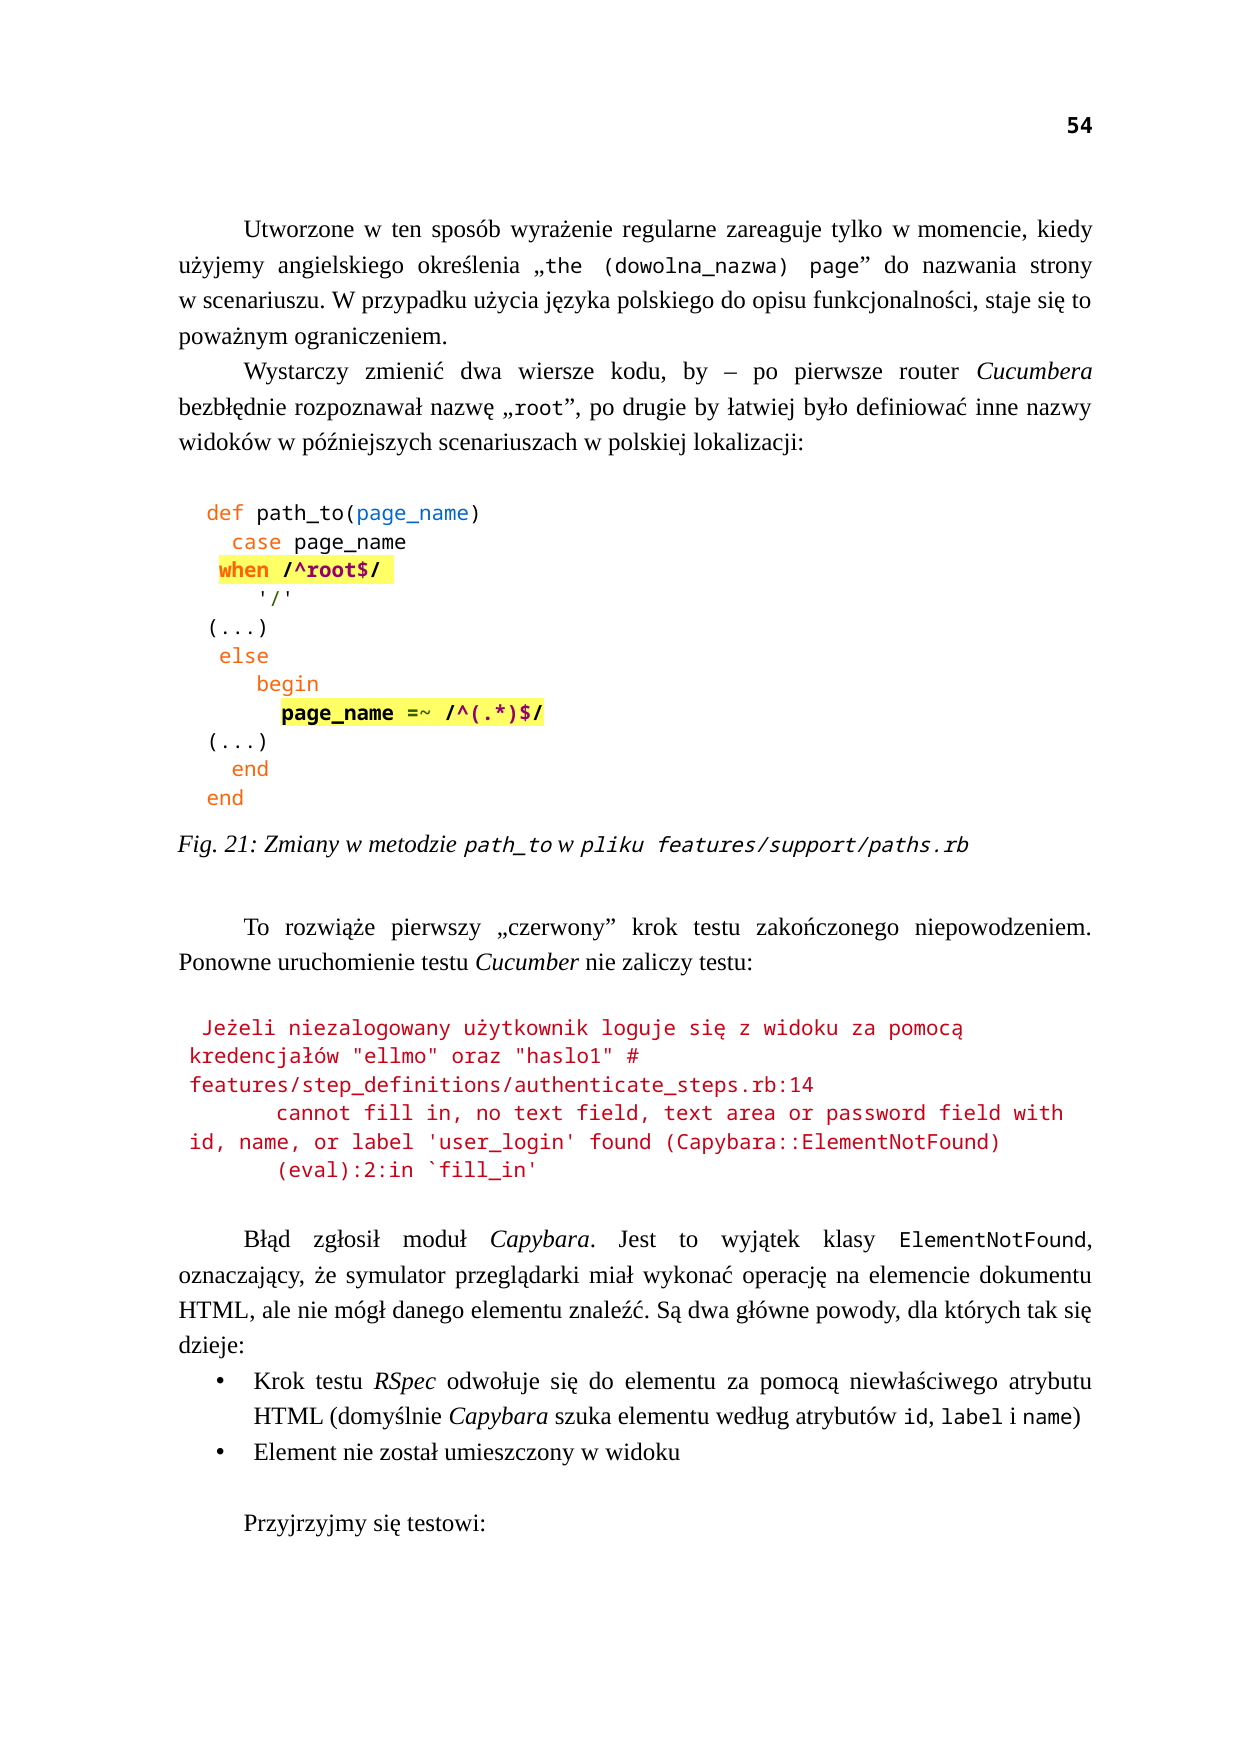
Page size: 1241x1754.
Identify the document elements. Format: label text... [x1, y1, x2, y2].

text To rozwiąże pierwszy „czerwony” krok testu zakończonego niepowodzeniem. Ponowne uruchomienie testu Cucumber nie zaliczy testu: [178, 907, 1093, 978]
text Wystarczy zmienić dwa wiersze kodu, by – po pierwsze router Cucumbera bezbłędnie rozpoznawał nazwę „root”, po drugie by łatwiej było definiować inne nazwy widoków w późniejszych scenariuszach w polskiej lokalizacji: [178, 351, 1093, 457]
table_header Jeżeli niezalogowany użytkownik loguje się z widoku za pomocą kredencjałów "ellmo" oraz "haslo1" # features/step_definitions/authenticate_steps.rb:14 cannot fill in, no text field, text area or password field with id, name, or label 'user_login' found (Capybara::ElementNotFound) (eval):2:in `fill_in' [177, 1013, 1093, 1184]
text Błąd zgłosił moduł Capybara. Jest to wyjątek klasy ElementNotFound, oznaczający, że symulator przeglądarki miał wykonać operację na elemencie dokumentu HTML, ale nie mógł danego elementu znaleźć. Są dwa główne powody, dla których tak się dzieje: [178, 1219, 1093, 1361]
text Przyjrzyjmy się testowi: [178, 1503, 1093, 1538]
list Krok testu RSpec odwołuje się do elementu za pomocą niewłaściwego atrybutu HTML (domyślnie Capybara szuka elementu według atrybutów id, label i name) [216, 1361, 1093, 1432]
list Element nie został umieszczony w widoku [216, 1432, 1093, 1467]
text Utworzone w ten sposób wyrażenie regularne zareaguje tylko w momencie, kiedy użyjemy angielskiego określenia „the (dowolna_nazwa) page” do nazwania strony w scenariuszu. W przypadku użycia języka polskiego do opisu funkcjonalności, staje się to poważnym ograniczeniem. [178, 209, 1093, 351]
text Fig. 21: Zmiany w metodzie path_to w pliku features/support/paths.rb [177, 829, 1093, 859]
table_header def path_to(page_name) case page_name when /^root$/ '/' (...) else begin page_name =~ /^(.*)$/ (...) end end [177, 493, 1093, 817]
